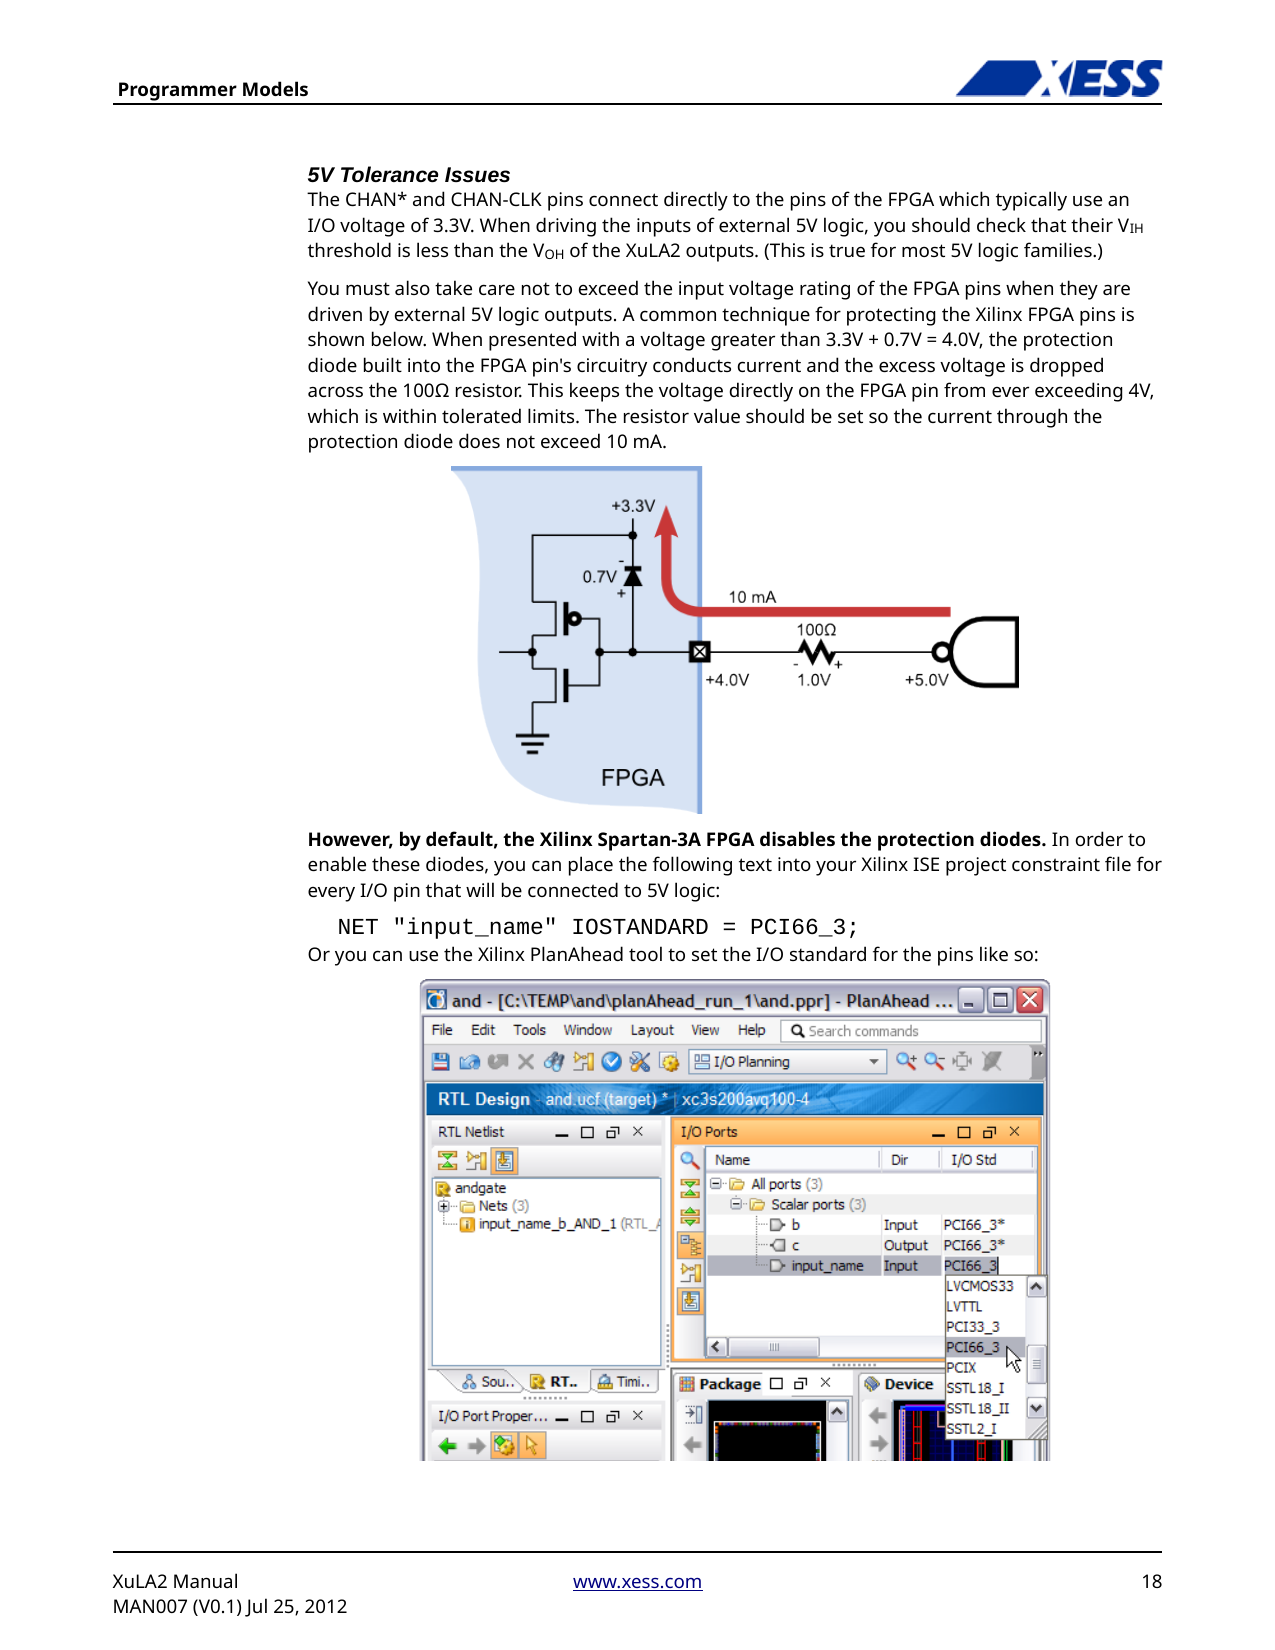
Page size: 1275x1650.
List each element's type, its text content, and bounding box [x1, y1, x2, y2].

text Or you can use the Xilinx PlanAhead tool to set the I/O standard for the pins like so: [307, 941, 1162, 967]
picture [451, 466, 1019, 814]
picture [419, 979, 1051, 1461]
text NET "input_name" IOSTANDARD = PCI66_3; [337, 915, 1162, 941]
subtitle 5V Tolerance Issues [307, 162, 1162, 186]
text The CHAN* and CHAN-CLK pins connect directly to the pins of the FPGA which typically use an I/O voltage of 3.3V. When driving the inputs of external 5V logic, you should check that their VIH threshold is less than the VOH of the XuLA2 outputs. (This is true for most 5V logic families.) [307, 186, 1162, 263]
picture [955, 60, 1163, 97]
text You must also take care not to exceed the input voltage rating of the FPGA pins when they are driven by external 5V logic outputs. A common technique for protecting the Xilinx FPGA pins is shown below. When presented with a voltage greater than 3.3V + 0.7V = 4.0V, the protection diode built into the FPGA pin's circuitry conducts current and the excess voltage is dropped across the 100Ω resistor. This keeps the voltage directly on the FPGA pin from ever exceeding 4V, which is within tolerated limits. The resistor value should be set so the current through the protection diode does not exceed 10 mA. [307, 276, 1162, 454]
text However, by default, the Xilinx Spartan-3A FPGA disables the protection diodes. In order to enable these diodes, you can place the following text into your Xilinx ISE project constraint file for every I/O pin that will be connected to 5V logic: [307, 826, 1162, 903]
